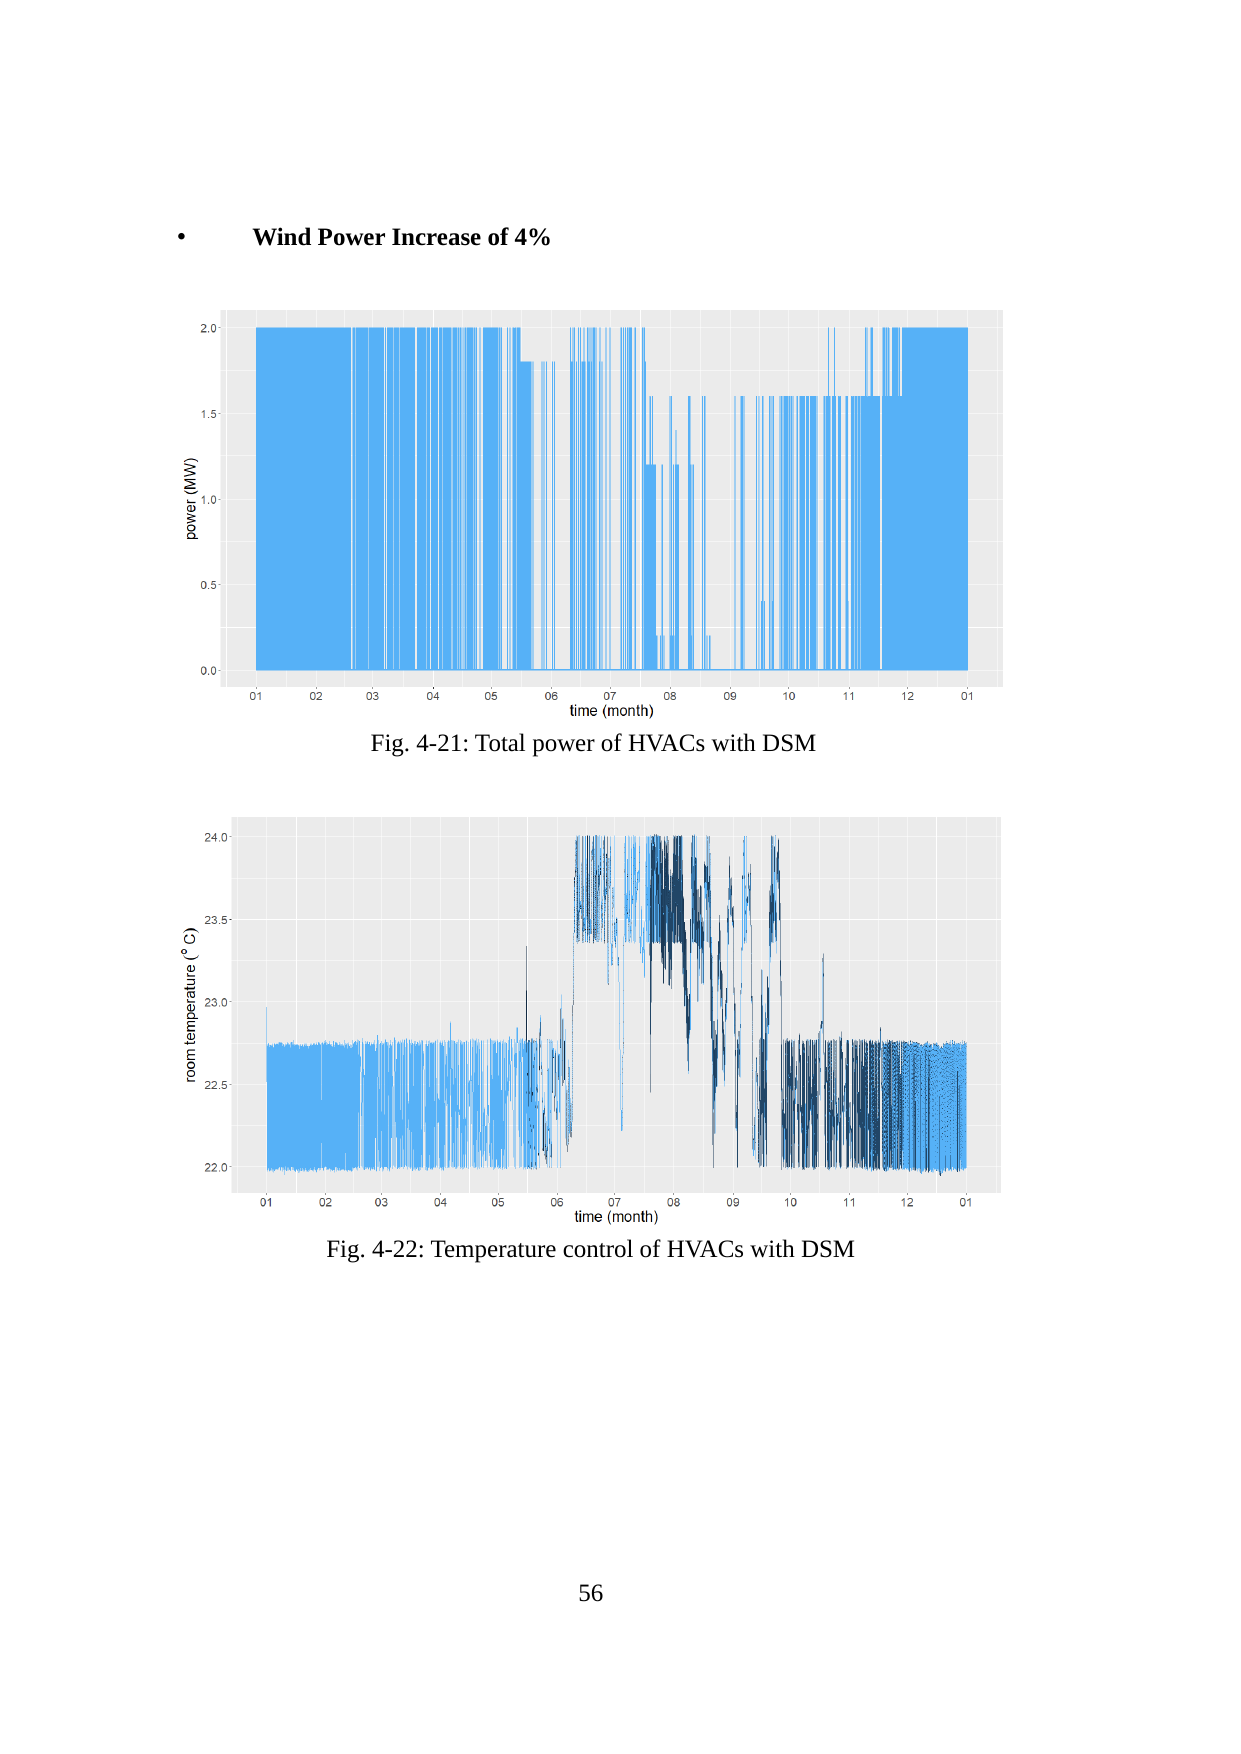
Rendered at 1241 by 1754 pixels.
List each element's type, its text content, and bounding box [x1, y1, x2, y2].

list Wind Power Increase of 4% [177, 222, 1004, 250]
picture [177, 813, 1005, 1227]
picture [179, 306, 1007, 721]
text Fig. 4-22: Temperature control of HVACs with DSM [177, 1227, 1004, 1263]
text Fig. 4-21: Total power of HVACs with DSM [177, 721, 1009, 757]
